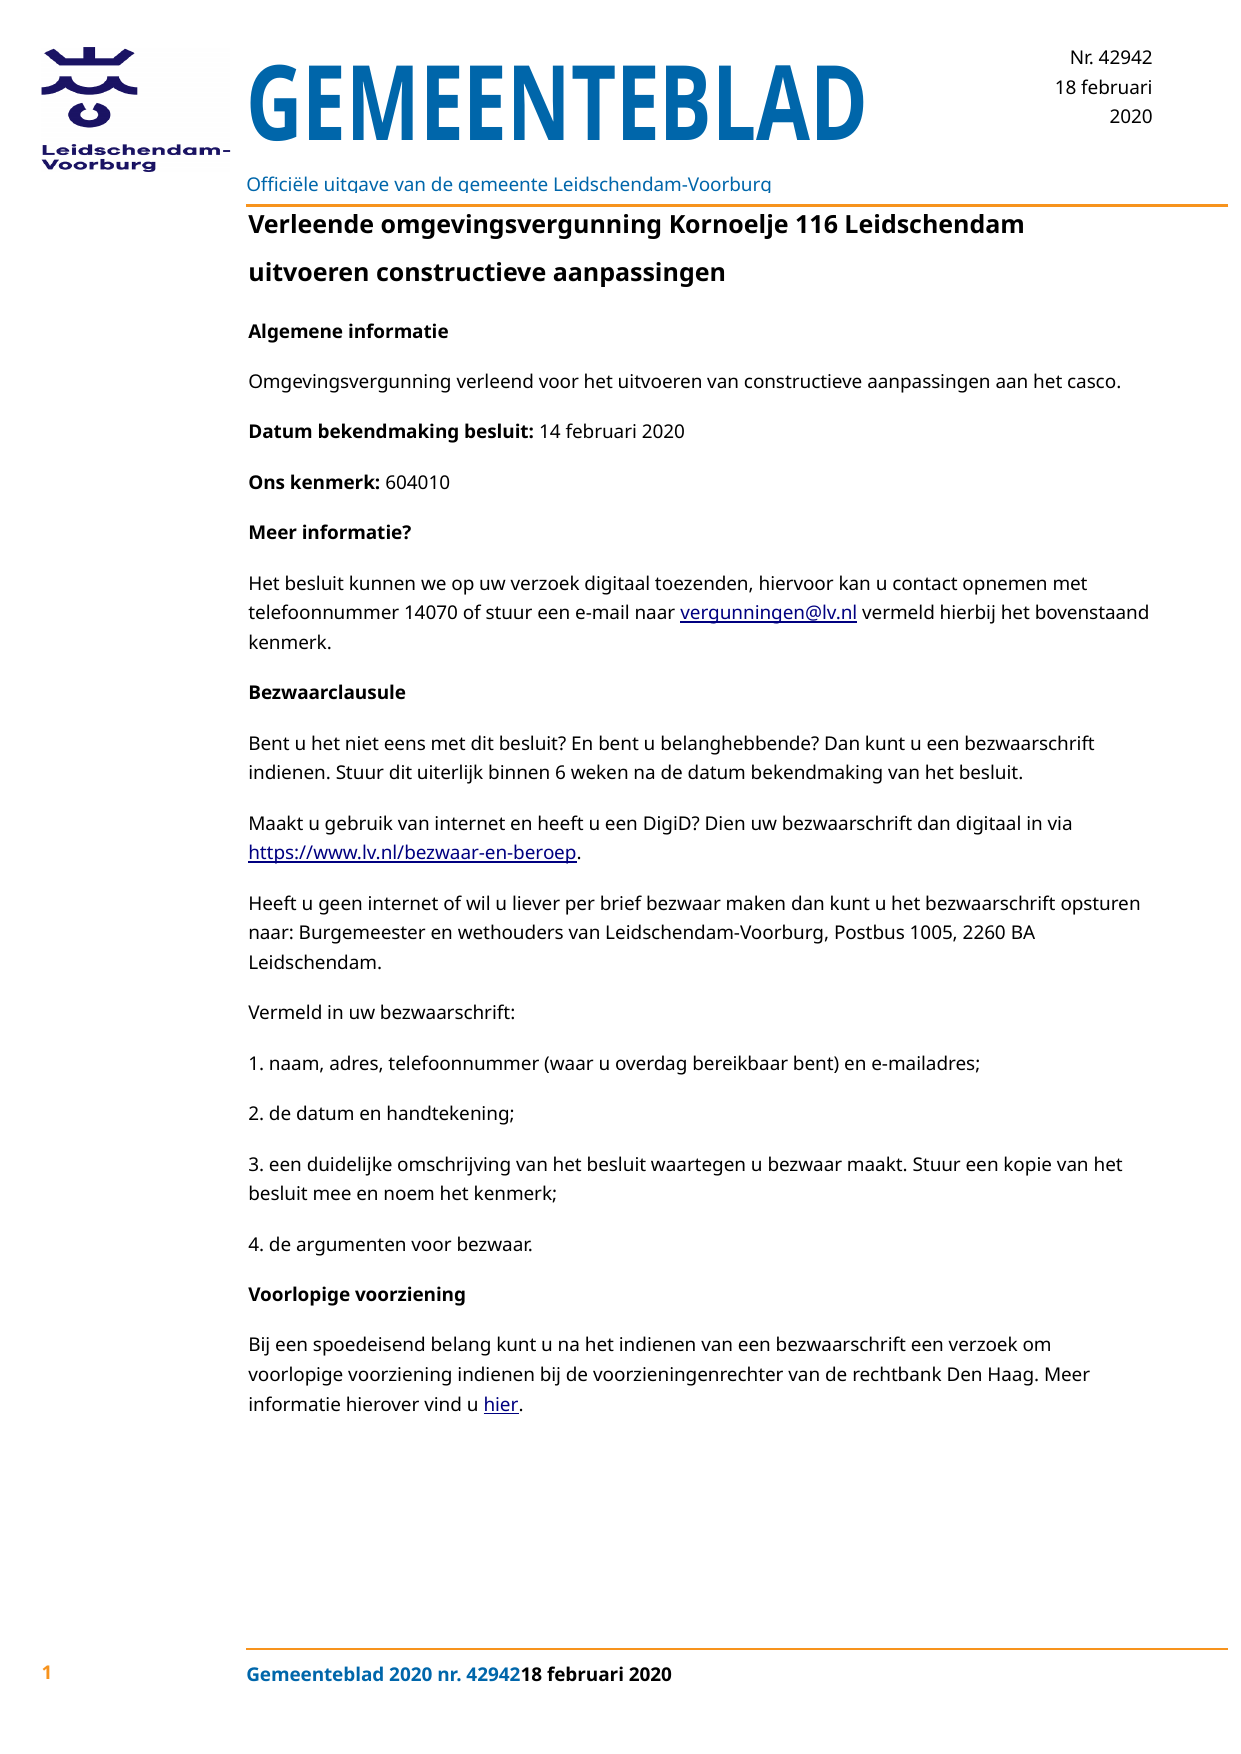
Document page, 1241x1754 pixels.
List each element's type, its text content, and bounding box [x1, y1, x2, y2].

text 4. de argumenten voor bezwaar. [248, 1231, 1152, 1257]
text Het besluit kunnen we op uw verzoek digitaal toezenden, hiervoor kan u contact opnemen met telefoonnummer 14070 of stuur een e-mail naar vergunningen@lv.nl vermeld hierbij het bovenstaand kenmerk. [248, 570, 1152, 655]
text Heeft u geen internet of wil u liever per brief bezwaar maken dan kunt u het bezwaarschrift opsturen naar: Burgemeester en wethouders van Leidschendam-Voorburg, Postbus 1005, 2260 BA Leidschendam. [248, 890, 1152, 975]
text Voorlopige voorziening [248, 1281, 1152, 1307]
text Vermeld in uw bezwaarschrift: [248, 999, 1152, 1025]
text Bezwaarclausule [248, 679, 1152, 705]
text 3. een duidelijke omschrijving van het besluit waartegen u bezwaar maakt. Stuur een kopie van het besluit mee en noem het kenmerk; [248, 1151, 1152, 1206]
text Maakt u gebruik van internet en heeft u een DigiD? Dien uw bezwaarschrift dan digitaal in via https://www.lv.nl/bezwaar-en-beroep. [248, 810, 1152, 865]
text Omgevingsvergunning verleend voor het uitvoeren van constructieve aanpassingen aan het casco. [248, 368, 1152, 394]
text Verleende omgevingsvergunning Kornoelje 116 Leidschendam uitvoeren constructieve aanpassingen [248, 207, 1152, 288]
text Ons kenmerk: 604010 [248, 469, 1152, 495]
text 2. de datum en handtekening; [248, 1100, 1152, 1126]
text Datum bekendmaking besluit: 14 februari 2020 [248, 419, 1152, 444]
text Meer informatie? [248, 519, 1152, 545]
text Algemene informatie [248, 318, 1152, 344]
text Bent u het niet eens met dit besluit? En bent u belanghebbende? Dan kunt u een bezwaarschrift indienen. Stuur dit uiterlijk binnen 6 weken na de datum bekendmaking van het besluit. [248, 730, 1152, 785]
text 1. naam, adres, telefoonnummer (waar u overdag bereikbaar bent) en e-mailadres; [248, 1050, 1152, 1076]
text Bij een spoedeisend belang kunt u na het indienen van een bezwaarschrift een verzoek om voorlopige voorziening indienen bij de voorzieningenrechter van de rechtbank Den Haag. Meer informatie hierover vind u hier. [248, 1332, 1152, 1417]
picture [41, 47, 231, 172]
